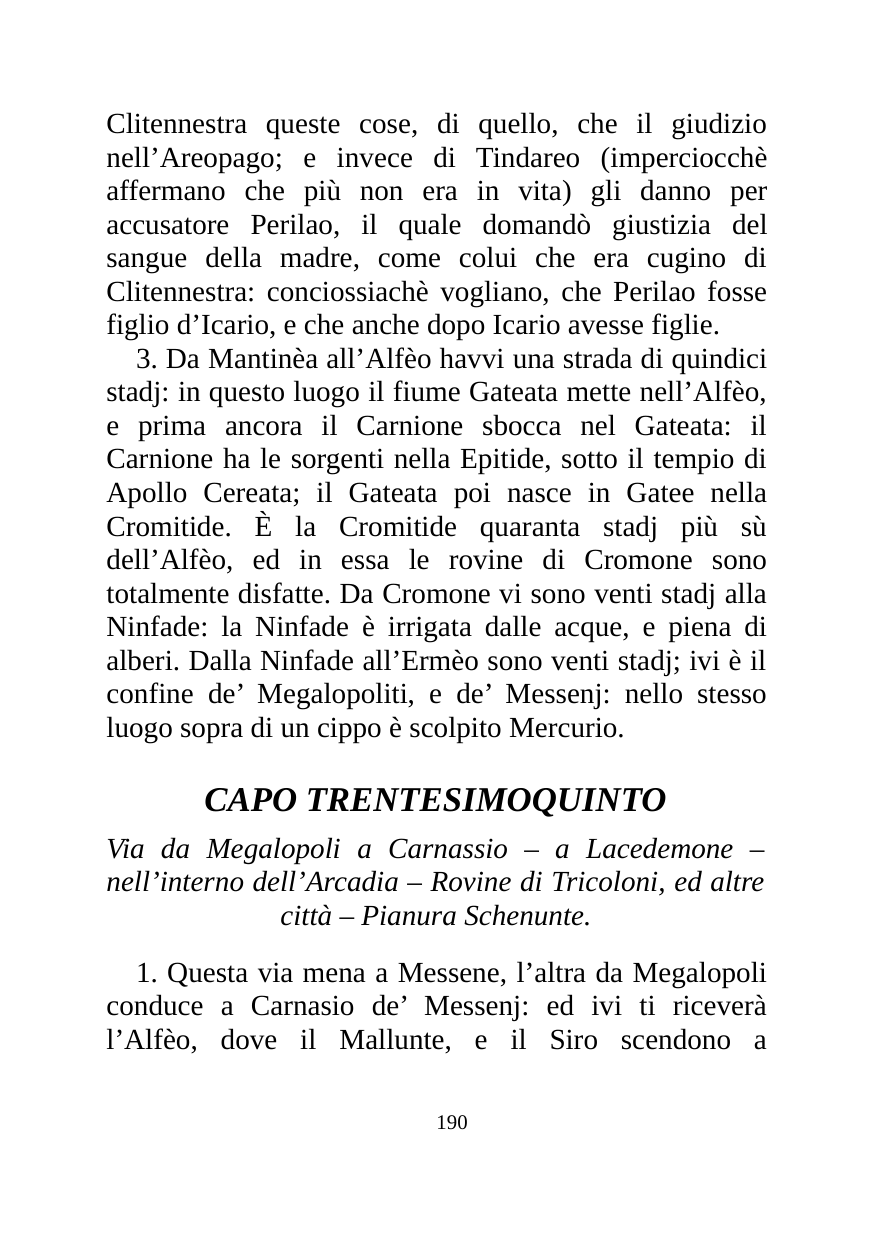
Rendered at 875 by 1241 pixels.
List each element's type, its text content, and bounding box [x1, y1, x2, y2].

text Via da Megalopoli a Carnassio – a Lacedemone – nell’interno dell’Arcadia – Rovine di Tricoloni, ed altre città – Pianura Schenunte. [106, 831, 768, 931]
text 1. Questa via mena a Messene, l’altra da Megalopoli conduce a Carnasio de’ Messenj: ed ivi ti riceverà l’Alfèo, dove il Mallunte, e il Siro scendono a [106, 955, 768, 1056]
text 3. Da Mantinèa all’Alfèo havvi una strada di quindici stadj: in questo luogo il fiume Gateata mette nell’Alfèo, e prima ancora il Carnione sbocca nel Gateata: il Carnione ha le sorgenti nella Epitide, sotto il tempio di Apollo Cereata; il Gateata poi nasce in Gatee nella Cromitide. È la Cromitide quaranta stadj più sù dell’Alfèo, ed in essa le rovine di Cromone sono totalmente disfatte. Da Cromone vi sono venti stadj alla Ninfade: la Ninfade è irrigata dalle acque, e piena di alberi. Dalla Ninfade all’Ermèo sono venti stadj; ivi è il confine de’ Megalopoliti, e de’ Messenj: nello stesso luogo sopra di un cippo è scolpito Mercurio. [106, 341, 768, 743]
subtitle CAPO TRENTESIMOQUINTO [106, 779, 768, 819]
text Clitennestra queste cose, di quello, che il giudizio nell’Areopago; e invece di Tindareo (imperciocchè affermano che più non era in vita) gli danno per accusatore Perilao, il quale domandò giustizia del sangue della madre, come colui che era cugino di Clitennestra: conciossiachè vogliano, che Perilao fosse figlio d’Icario, e che anche dopo Icario avesse figlie. [106, 106, 768, 341]
